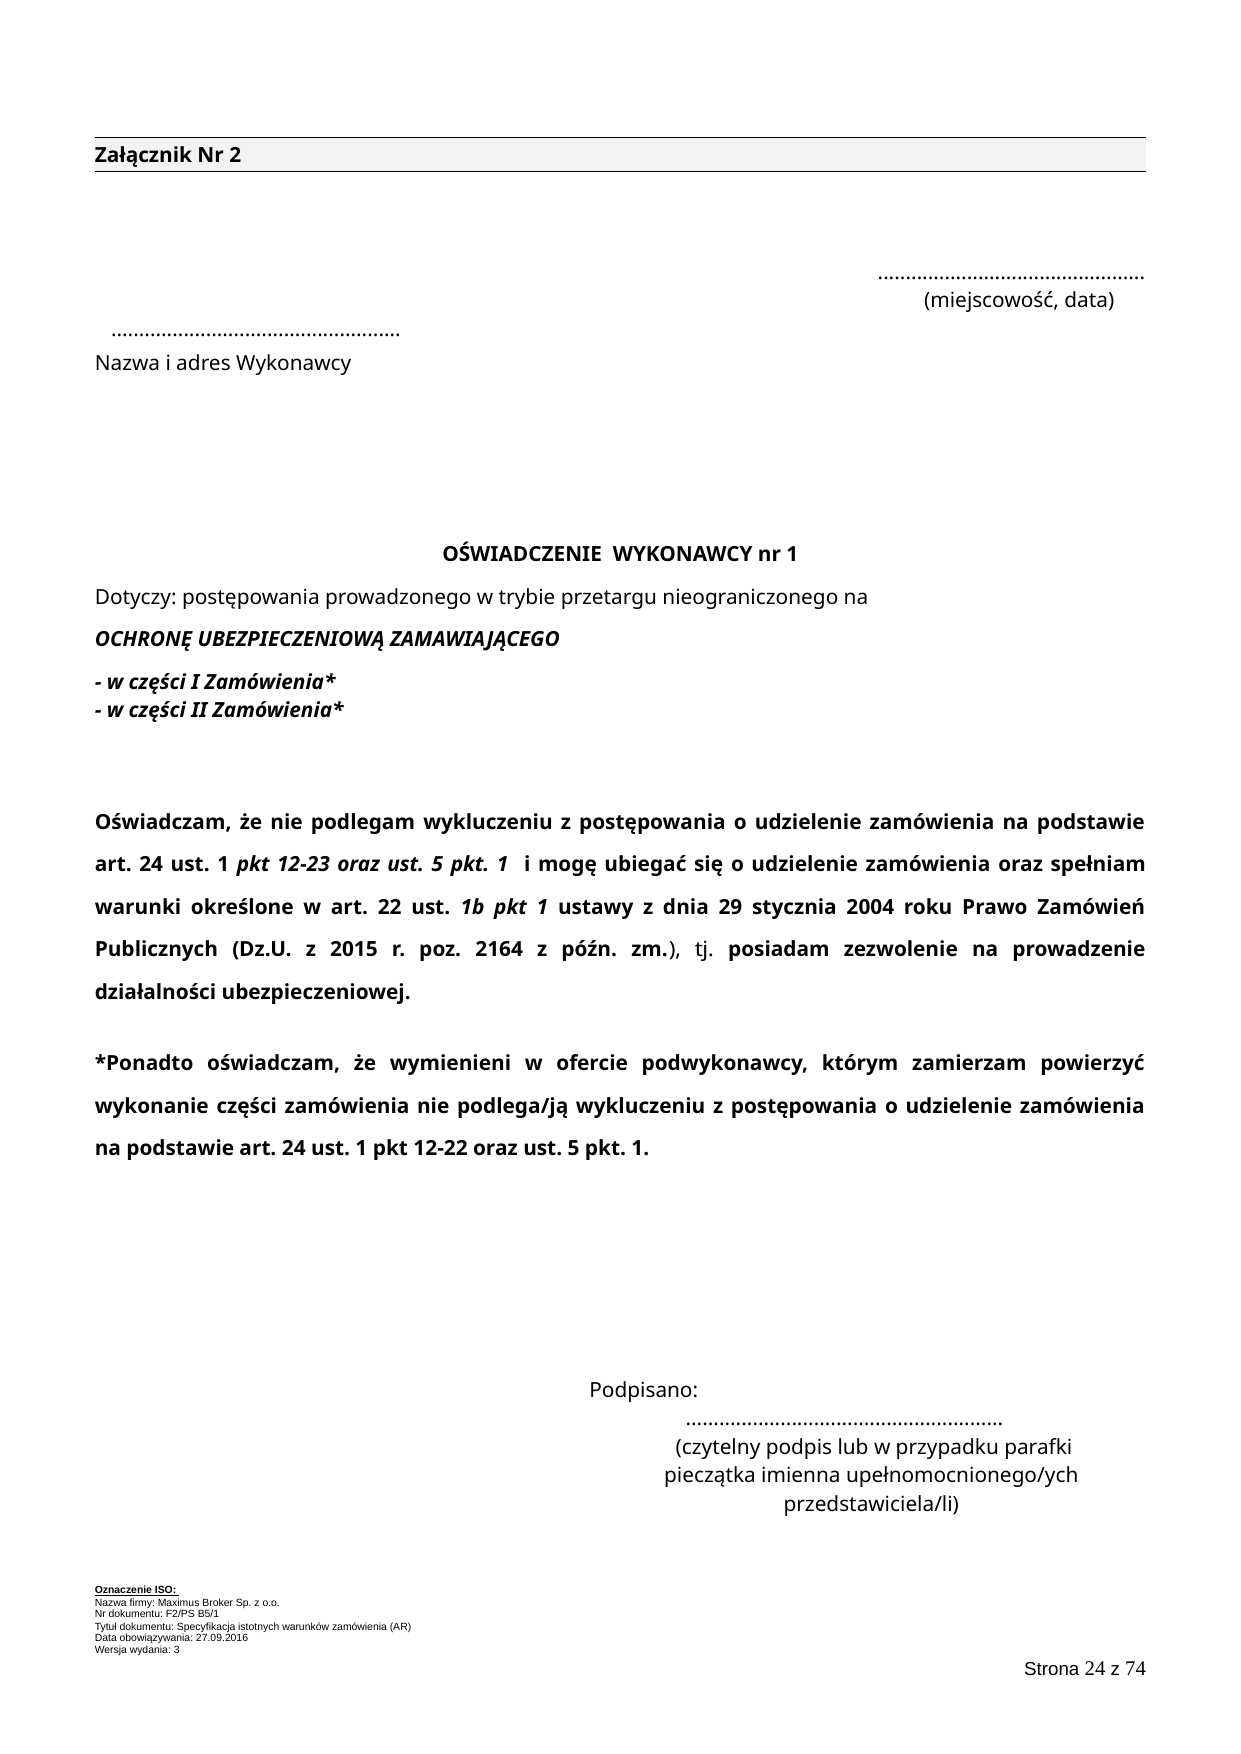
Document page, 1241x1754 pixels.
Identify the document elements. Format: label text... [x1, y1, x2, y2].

text ......................................................... [611, 1403, 1087, 1432]
text (miejscowość, data) [833, 286, 1146, 314]
text OCHRONĘ UBEZPIECZENIOWĄ ZAMAWIAJĄCEGO [94, 624, 1146, 653]
text Podpisano: [94, 1375, 1087, 1403]
text (czytelny podpis lub w przypadku parafki pieczątka imienna upełnomocnionego/ych przedstawiciela/li) [656, 1432, 1087, 1517]
text OŚWIADCZENIE WYKONAWCY nr 1 [94, 539, 1146, 568]
text *Ponadto oświadczam, że wymienieni w ofercie podwykonawcy, którym zamierzam powierzyć wykonanie części zamówienia nie podlega/ją wykluczeniu z postępowania o udzielenie zamówienia na podstawie art. 24 ust. 1 pkt 12-22 oraz ust. 5 pkt. 1. [94, 1048, 1146, 1162]
subtitle Załącznik Nr 2 [94, 138, 1146, 172]
text Oświadczam, że nie podlegam wykluczeniu z postępowania o udzielenie zamówienia na podstawie art. 24 ust. 1 pkt 12-23 oraz ust. 5 pkt. 1 i mogę ubiegać się o udzielenie zamówienia oraz spełniam warunki określone w art. 22 ust. 1b pkt 1 ustawy z dnia 29 stycznia 2004 roku Prawo Zamówień Publicznych (Dz.U. z 2015 r. poz. 2164 z późn. zm.), tj. posiadam zezwolenie na prowadzenie działalności ubezpieczeniowej. [94, 807, 1146, 1006]
text Nazwa i adres Wykonawcy [94, 348, 1146, 377]
text - w części II Zamówienia* [94, 695, 1146, 724]
text - w części I Zamówienia* [94, 667, 1146, 695]
text .................................................... [94, 314, 437, 342]
text ................................................ [684, 257, 1146, 286]
text Dotyczy: postępowania prowadzonego w trybie przetargu nieograniczonego na [94, 582, 1146, 610]
